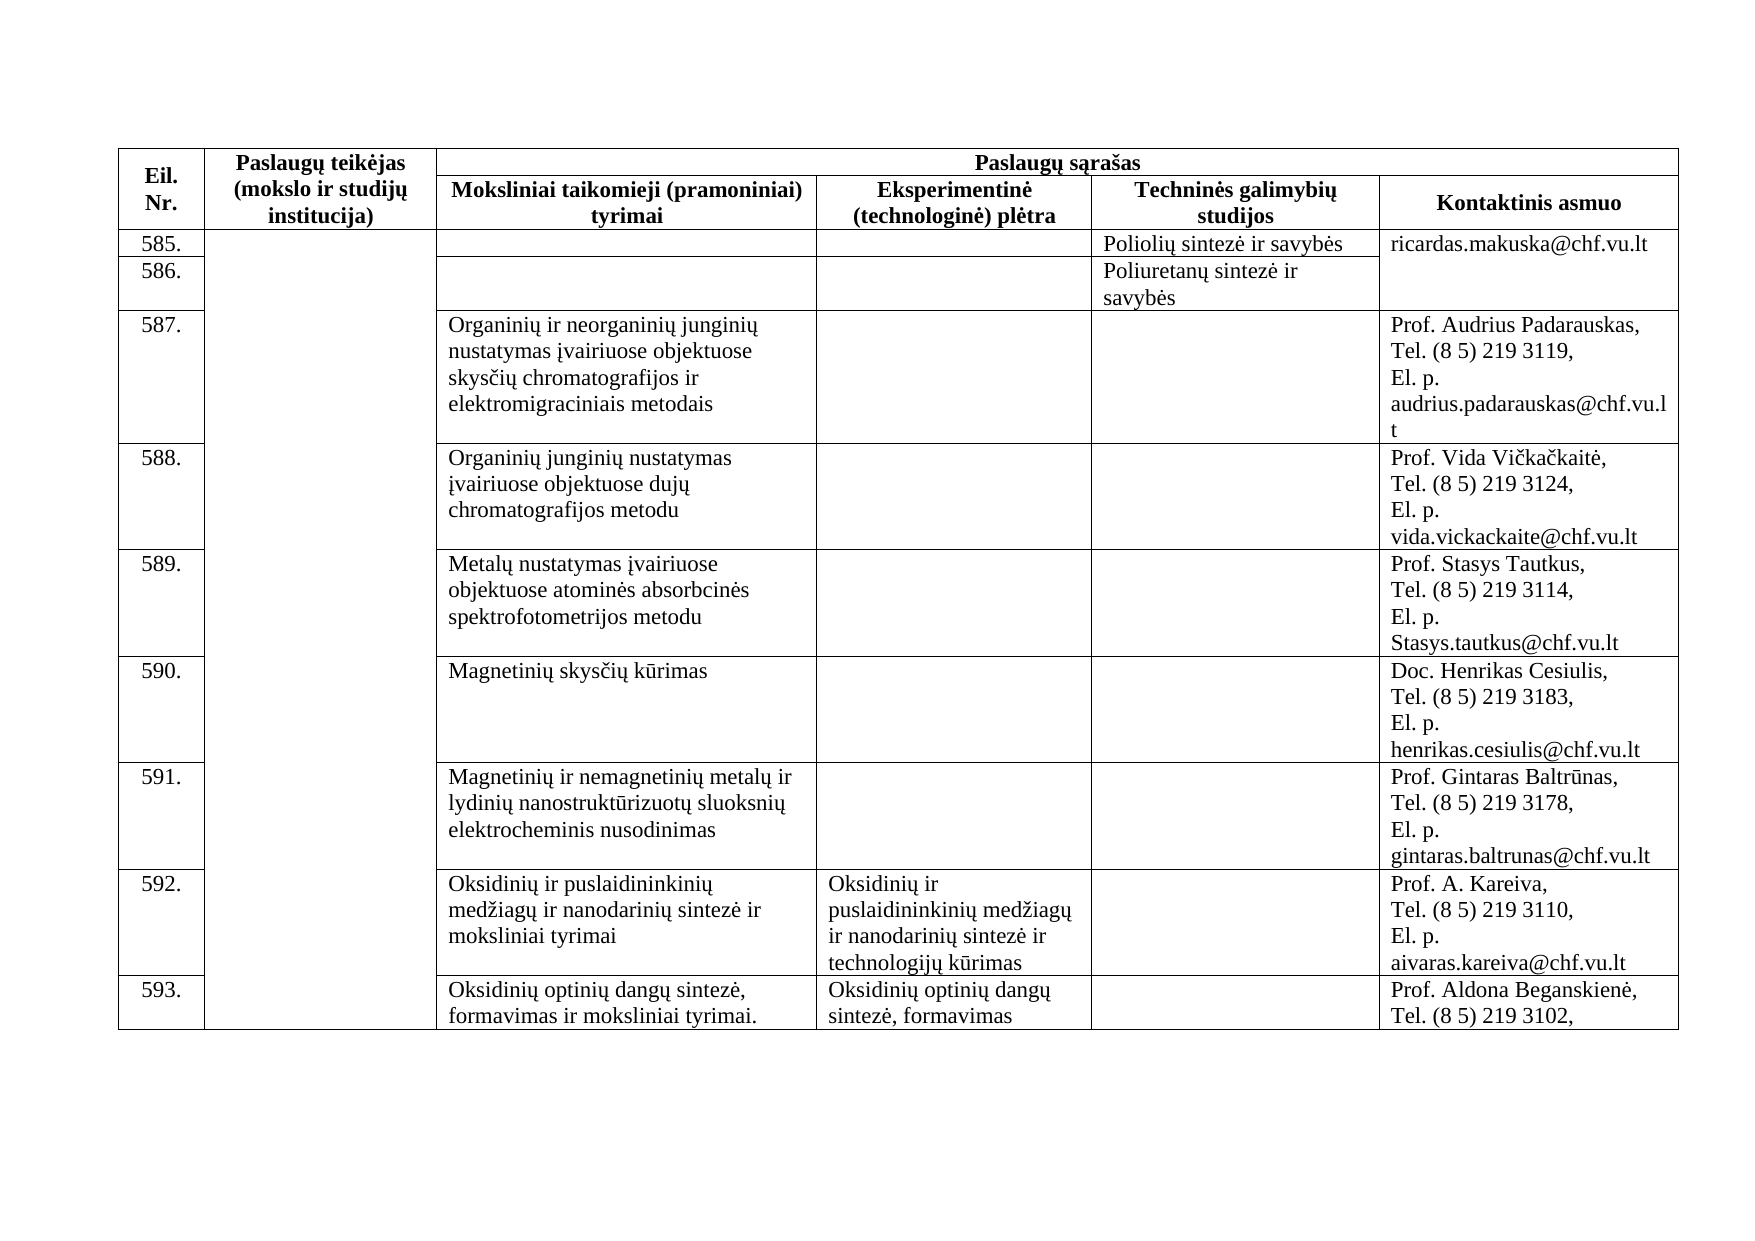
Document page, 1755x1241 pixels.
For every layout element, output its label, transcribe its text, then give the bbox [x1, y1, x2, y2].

table_cell Prof. Gintaras Baltrūnas, Tel. (8 5) 219 3178, El. p. gintaras.baltrunas@chf.vu.lt [1380, 763, 1678, 868]
table_cell Eksperimentinė (technologinė) plėtra [817, 176, 1091, 229]
table_cell Magnetinių ir nemagnetinių metalų ir lydinių nanostruktūrizuotų sluoksnių elektrocheminis nusodinimas [437, 763, 816, 868]
table_cell ricardas.makuska@chf.vu.lt [1380, 230, 1678, 310]
table_cell Oksidinių ir puslaidininkinių medžiagų ir nanodarinių sintezė ir moksliniai tyrimai [437, 870, 816, 975]
table_cell 585. [119, 230, 204, 256]
table_cell 587. [119, 311, 204, 443]
table_cell 588. [119, 444, 204, 549]
table_cell Techninės galimybių studijos [1092, 176, 1379, 229]
table_cell [205, 230, 436, 1029]
table_cell [817, 657, 1091, 762]
table_cell Oksidinių ir puslaidininkinių medžiagų ir nanodarinių sintezė ir technologijų kūrimas [817, 870, 1091, 975]
table_cell Prof. Aldona Beganskienė, Tel. (8 5) 219 3102, [1380, 976, 1678, 1029]
table_cell Organinių ir neorganinių junginių nustatymas įvairiuose objektuose skysčių chromatografijos ir elektromigraciniais metodais [437, 311, 816, 443]
table_cell Magnetinių skysčių kūrimas [437, 657, 816, 762]
table_header Paslaugų teikėjas (mokslo ir studijų institucija) [205, 149, 436, 229]
table_cell Poliuretanų sintezė ir savybės [1092, 257, 1379, 310]
table_cell Prof. Audrius Padarauskas, Tel. (8 5) 219 3119, El. p. audrius.padarauskas@chf.vu.lt [1380, 311, 1678, 443]
table_cell [1092, 550, 1379, 656]
table_cell [1092, 657, 1379, 762]
table_cell 586. [119, 257, 204, 310]
table_cell Prof. Stasys Tautkus, Tel. (8 5) 219 3114, El. p. Stasys.tautkus@chf.vu.lt [1380, 550, 1678, 656]
table_cell [437, 230, 816, 256]
table_cell 592. [119, 870, 204, 975]
table_cell Kontaktinis asmuo [1380, 176, 1678, 229]
table_cell [817, 763, 1091, 868]
table_cell [817, 444, 1091, 549]
table_cell 590. [119, 657, 204, 762]
table_header Eil. Nr. [119, 149, 204, 229]
table_cell [1092, 976, 1379, 1029]
table_cell [817, 257, 1091, 310]
table_cell Metalų nustatymas įvairiuose objektuose atominės absorbcinės spektrofotometrijos metodu [437, 550, 816, 656]
table_cell Moksliniai taikomieji (pramoniniai) tyrimai [437, 176, 816, 229]
table_cell Organinių junginių nustatymas įvairiuose objektuose dujų chromatografijos metodu [437, 444, 816, 549]
table_cell [817, 311, 1091, 443]
table_cell [1092, 311, 1379, 443]
table_cell [817, 230, 1091, 256]
table_cell [1092, 444, 1379, 549]
table_cell Oksidinių optinių dangų sintezė, formavimas [817, 976, 1091, 1029]
table_cell 593. [119, 976, 204, 1029]
table_cell Oksidinių optinių dangų sintezė, formavimas ir moksliniai tyrimai. [437, 976, 816, 1029]
table_cell Doc. Henrikas Cesiulis, Tel. (8 5) 219 3183, El. p. henrikas.cesiulis@chf.vu.lt [1380, 657, 1678, 762]
table_header Paslaugų sąrašas [437, 149, 1678, 175]
table_cell 591. [119, 763, 204, 868]
table_cell [437, 257, 816, 310]
table_cell Prof. A. Kareiva, Tel. (8 5) 219 3110, El. p. aivaras.kareiva@chf.vu.lt [1380, 870, 1678, 975]
table_cell [1092, 763, 1379, 868]
table_cell 589. [119, 550, 204, 656]
table_cell [817, 550, 1091, 656]
table_cell Prof. Vida Vičkačkaitė, Tel. (8 5) 219 3124, El. p. vida.vickackaite@chf.vu.lt [1380, 444, 1678, 549]
table_cell Poliolių sintezė ir savybės [1092, 230, 1379, 256]
table_cell [1092, 870, 1379, 975]
